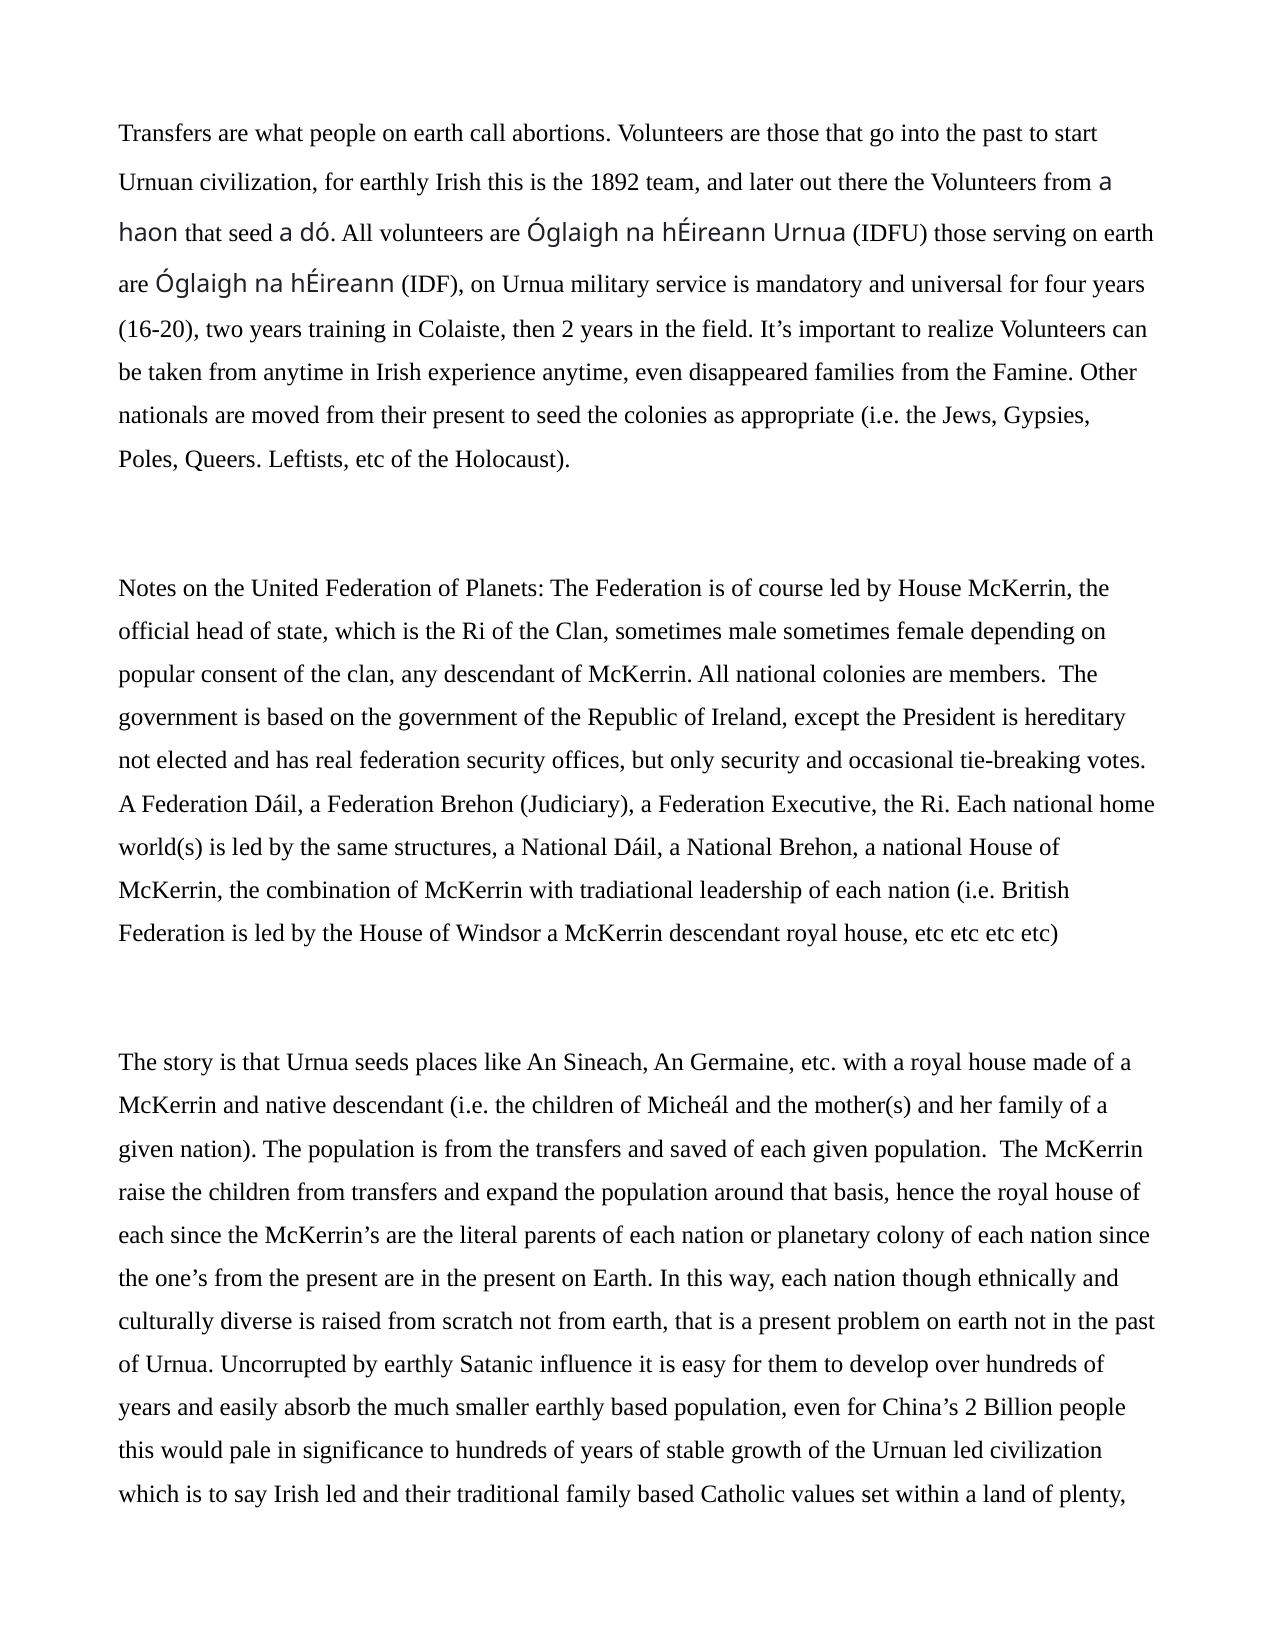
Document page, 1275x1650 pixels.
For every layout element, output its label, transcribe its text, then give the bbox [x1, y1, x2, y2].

text Notes on the United Federation of Planets: The Federation is of course led by House McKerrin, the official head of state, which is the Ri of the Clan, sometimes male sometimes female depending on popular consent of the clan, any descendant of McKerrin. All national colonies are members. The government is based on the government of the Republic of Ireland, except the President is hereditary not elected and has real federation security offices, but only security and occasional tie-breaking votes. A Federation Dáil, a Federation Brehon (Judiciary), a Federation Executive, the Ri. Each national home world(s) is led by the same structures, a National Dáil, a National Brehon, a national House of McKerrin, the combination of McKerrin with tradiational leadership of each nation (i.e. British Federation is led by the House of Windsor a McKerrin descendant royal house, etc etc etc etc) The story is that Urnua seeds places like An Sineach, An Germaine, etc. with a royal house made of a McKerrin and native descendant (i.e. the children of Micheál and the mother(s) and her family of a given nation). The population is from the transfers and saved of each given population. The McKerrin raise the children from transfers and expand the population around that basis, hence the royal house of each since the McKerrin’s are the literal parents of each nation or planetary colony of each nation since the one’s from the present are in the present on Earth. In this way, each nation though ethnically and culturally diverse is raised from scratch not from earth, that is a present problem on earth not in the past of Urnua. Uncorrupted by earthly Satanic influence it is easy for them to develop over hundreds of years and easily absorb the much smaller earthly based population, even for China’s 2 Billion people this would pale in significance to hundreds of years of stable growth of the Urnuan led civilization which is to say Irish led and their traditional family based Catholic values set within a land of plenty, [118, 573, 1157, 1507]
text Transfers are what people on earth call abortions. Volunteers are those that go into the past to start Urnuan civilization, for earthly Irish this is the 1892 team, and later out there the Volunteers from a haon that seed a dó. All volunteers are Óglaigh na hÉireann Urnua (IDFU) those serving on earth are Óglaigh na hÉireann (IDF), on Urnua military service is mandatory and universal for four years (16-20), two years training in Colaiste, then 2 years in the field. It’s important to realize Volunteers can be taken from anytime in Irish experience anytime, even disappeared families from the Famine. Other nationals are moved from their present to seed the colonies as appropriate (i.e. the Jews, Gypsies, Poles, Queers. Leftists, etc of the Holocaust). [118, 118, 1157, 472]
